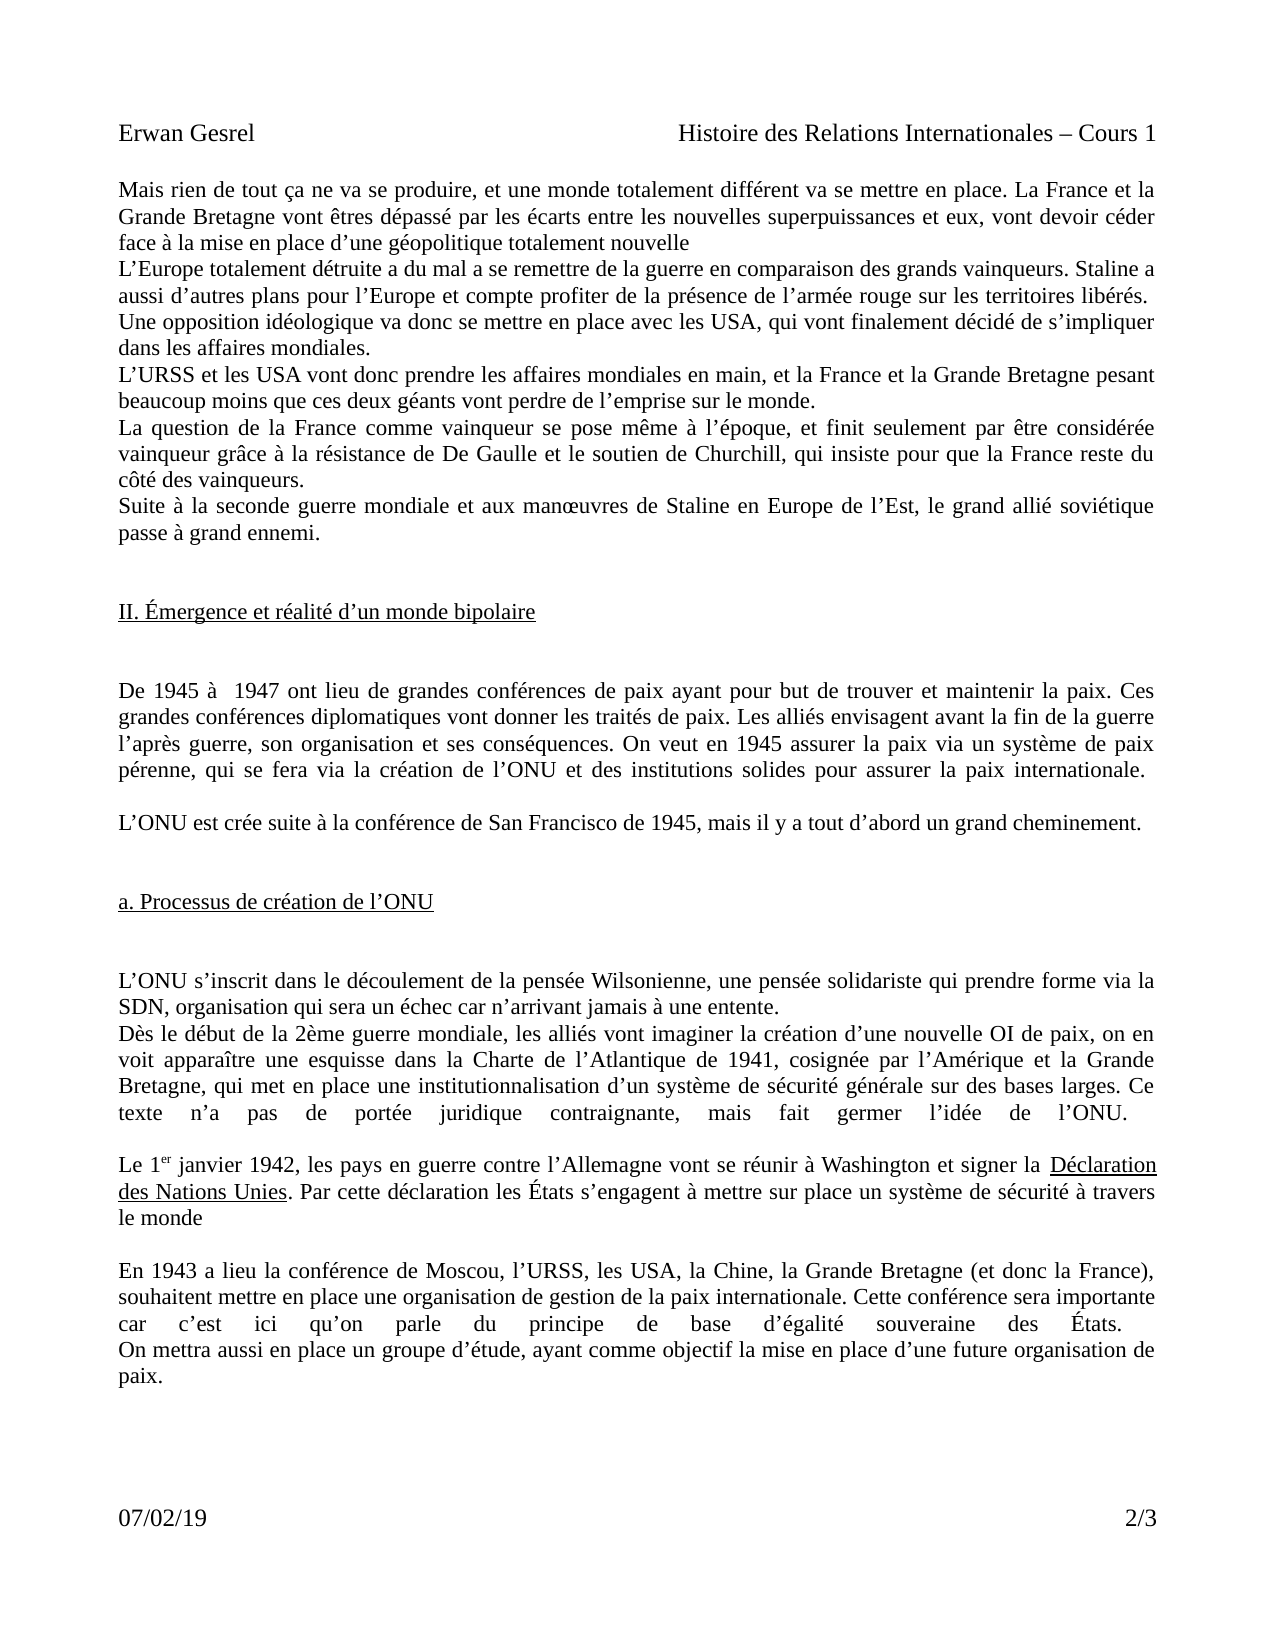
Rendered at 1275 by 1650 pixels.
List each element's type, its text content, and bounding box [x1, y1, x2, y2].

text a. Processus de création de l’ONU [118, 888, 1157, 914]
text En 1943 a lieu la conférence de Moscou, l’URSS, les USA, la Chine, la Grande Bretagne (et donc la France), souhaitent mettre en place une organisation de gestion de la paix internationale. Cette conférence sera importante car c’est ici qu’on parle du principe de base d’égalité souveraine des États. On mettra aussi en place un groupe d’étude, ayant comme objectif la mise en place d’une future organisation de paix. [118, 1257, 1157, 1389]
text II. Émergence et réalité d’un monde bipolaire [118, 598, 1157, 624]
text Suite à la seconde guerre mondiale et aux manœuvres de Staline en Europe de l’Est, le grand allié soviétique passe à grand ennemi. [118, 493, 1157, 545]
text L’Europe totalement détruite a du mal a se remettre de la guerre en comparaison des grands vainqueurs. Staline a aussi d’autres plans pour l’Europe et compte profiter de la présence de l’armée rouge sur les territoires libérés. Une opposition idéologique va donc se mettre en place avec les USA, qui vont finalement décidé de s’impliquer dans les affaires mondiales. [118, 255, 1157, 361]
text De 1945 à 1947 ont lieu de grandes conférences de paix ayant pour but de trouver et maintenir la paix. Ces grandes conférences diplomatiques vont donner les traités de paix. Les alliés envisagent avant la fin de la guerre l’après guerre, son organisation et ses conséquences. On veut en 1945 assurer la paix via un système de paix pérenne, qui se fera via la création de l’ONU et des institutions solides pour assurer la paix internationale. L’ONU est crée suite à la conférence de San Francisco de 1945, mais il y a tout d’abord un grand cheminement. [118, 677, 1157, 835]
text Mais rien de tout ça ne va se produire, et une monde totalement différent va se mettre en place. La France et la Grande Bretagne vont êtres dépassé par les écarts entre les nouvelles superpuissances et eux, vont devoir céder face à la mise en place d’une géopolitique totalement nouvelle [118, 176, 1157, 255]
text Dès le début de la 2ème guerre mondiale, les alliés vont imaginer la création d’une nouvelle OI de paix, on en voit apparaître une esquisse dans la Charte de l’Atlantique de 1941, cosignée par l’Amérique et la Grande Bretagne, qui met en place une institutionnalisation d’un système de sécurité générale sur des bases larges. Ce texte n’a pas de portée juridique contraignante, mais fait germer l’idée de l’ONU. Le 1er janvier 1942, les pays en guerre contre l’Allemagne vont se réunir à Washington et signer la Déclaration des Nations Unies. Par cette déclaration les États s’engagent à mettre sur place un système de sécurité à travers le monde [118, 1020, 1157, 1231]
text L’URSS et les USA vont donc prendre les affaires mondiales en main, et la France et la Grande Bretagne pesant beaucoup moins que ces deux géants vont perdre de l’emprise sur le monde. [118, 361, 1157, 413]
text La question de la France comme vainqueur se pose même à l’époque, et finit seulement par être considérée vainqueur grâce à la résistance de De Gaulle et le soutien de Churchill, qui insiste pour que la France reste du côté des vainqueurs. [118, 413, 1157, 493]
text L’ONU s’inscrit dans le découlement de la pensée Wilsonienne, une pensée solidariste qui prendre forme via la SDN, organisation qui sera un échec car n’arrivant jamais à une entente. [118, 967, 1157, 1020]
